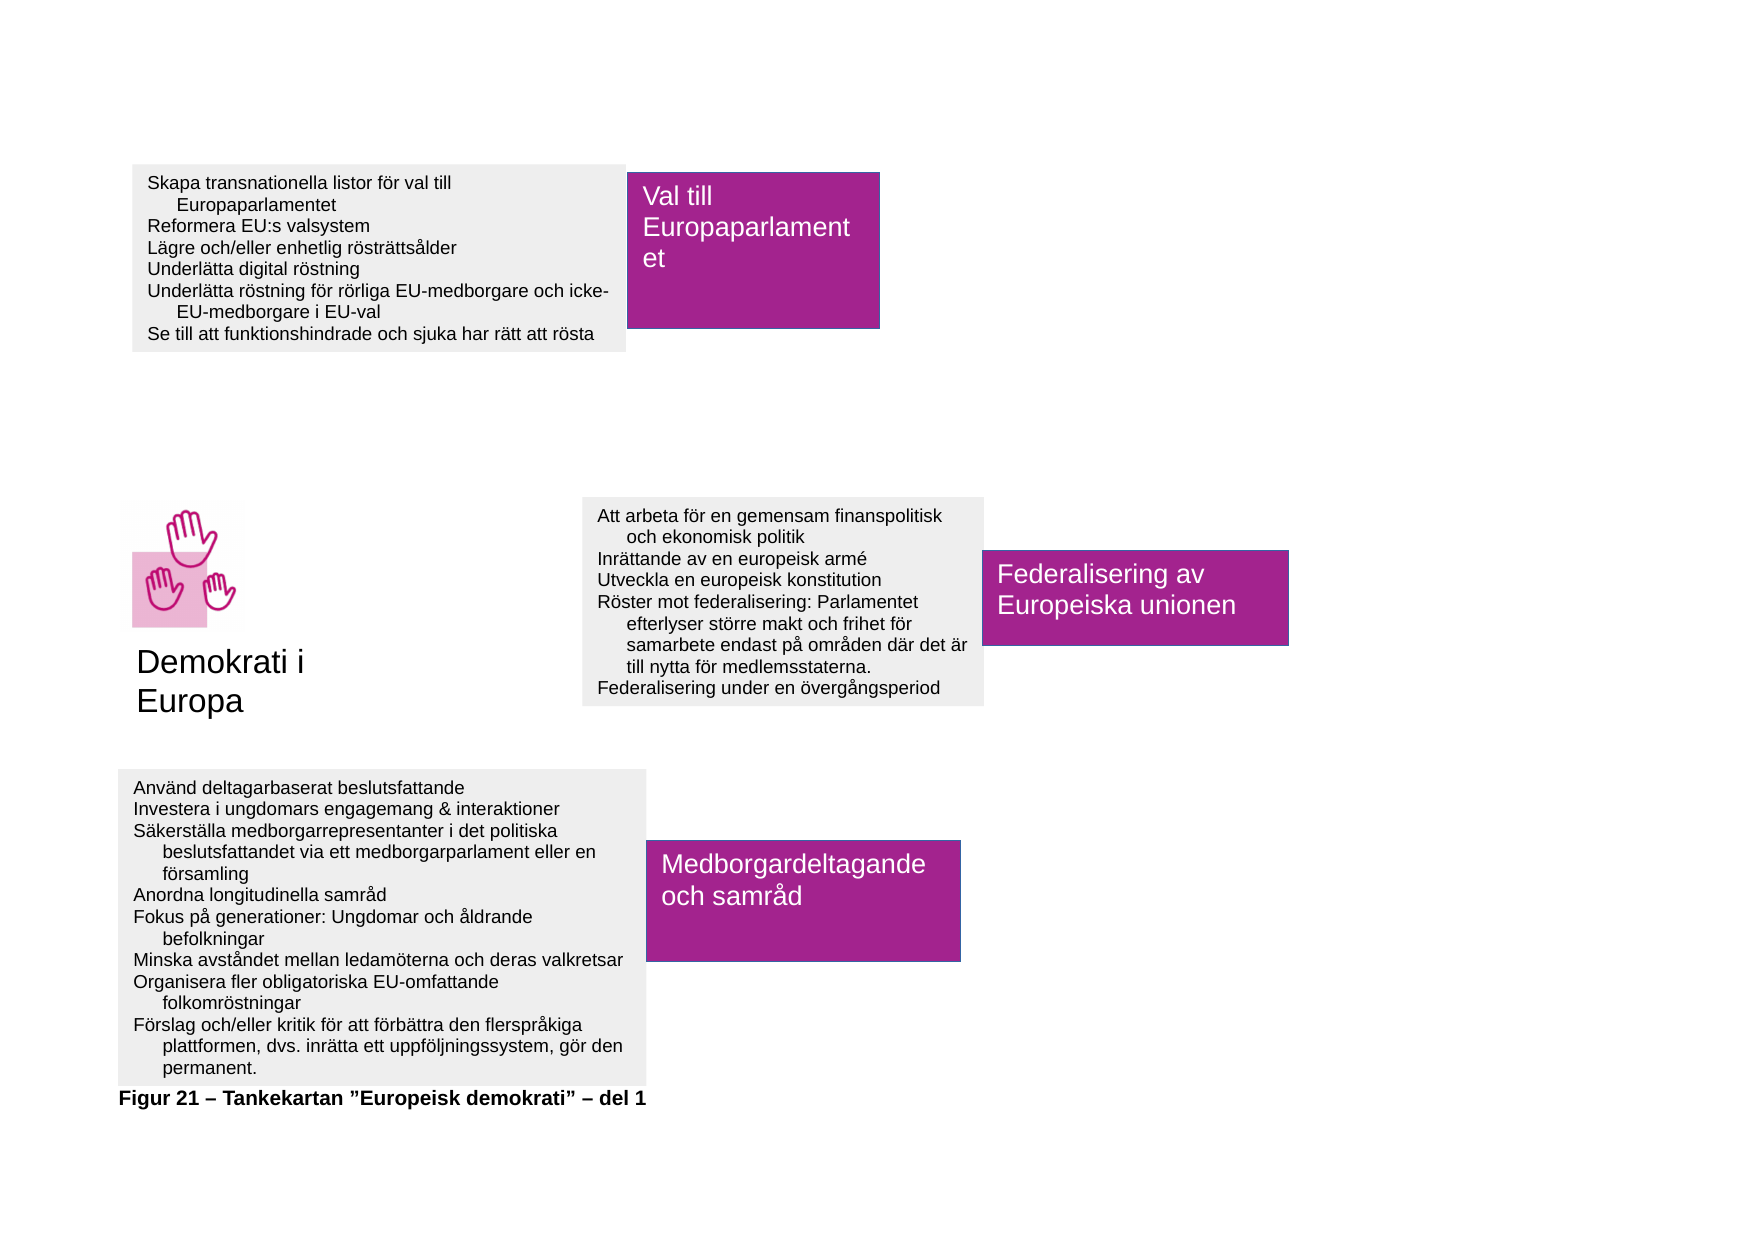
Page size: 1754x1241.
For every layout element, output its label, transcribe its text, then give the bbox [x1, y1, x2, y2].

picture [120, 500, 245, 632]
text Figur 21 – Tankekartan ”Europeisk demokrati” – del 1 [118, 177, 1289, 1110]
